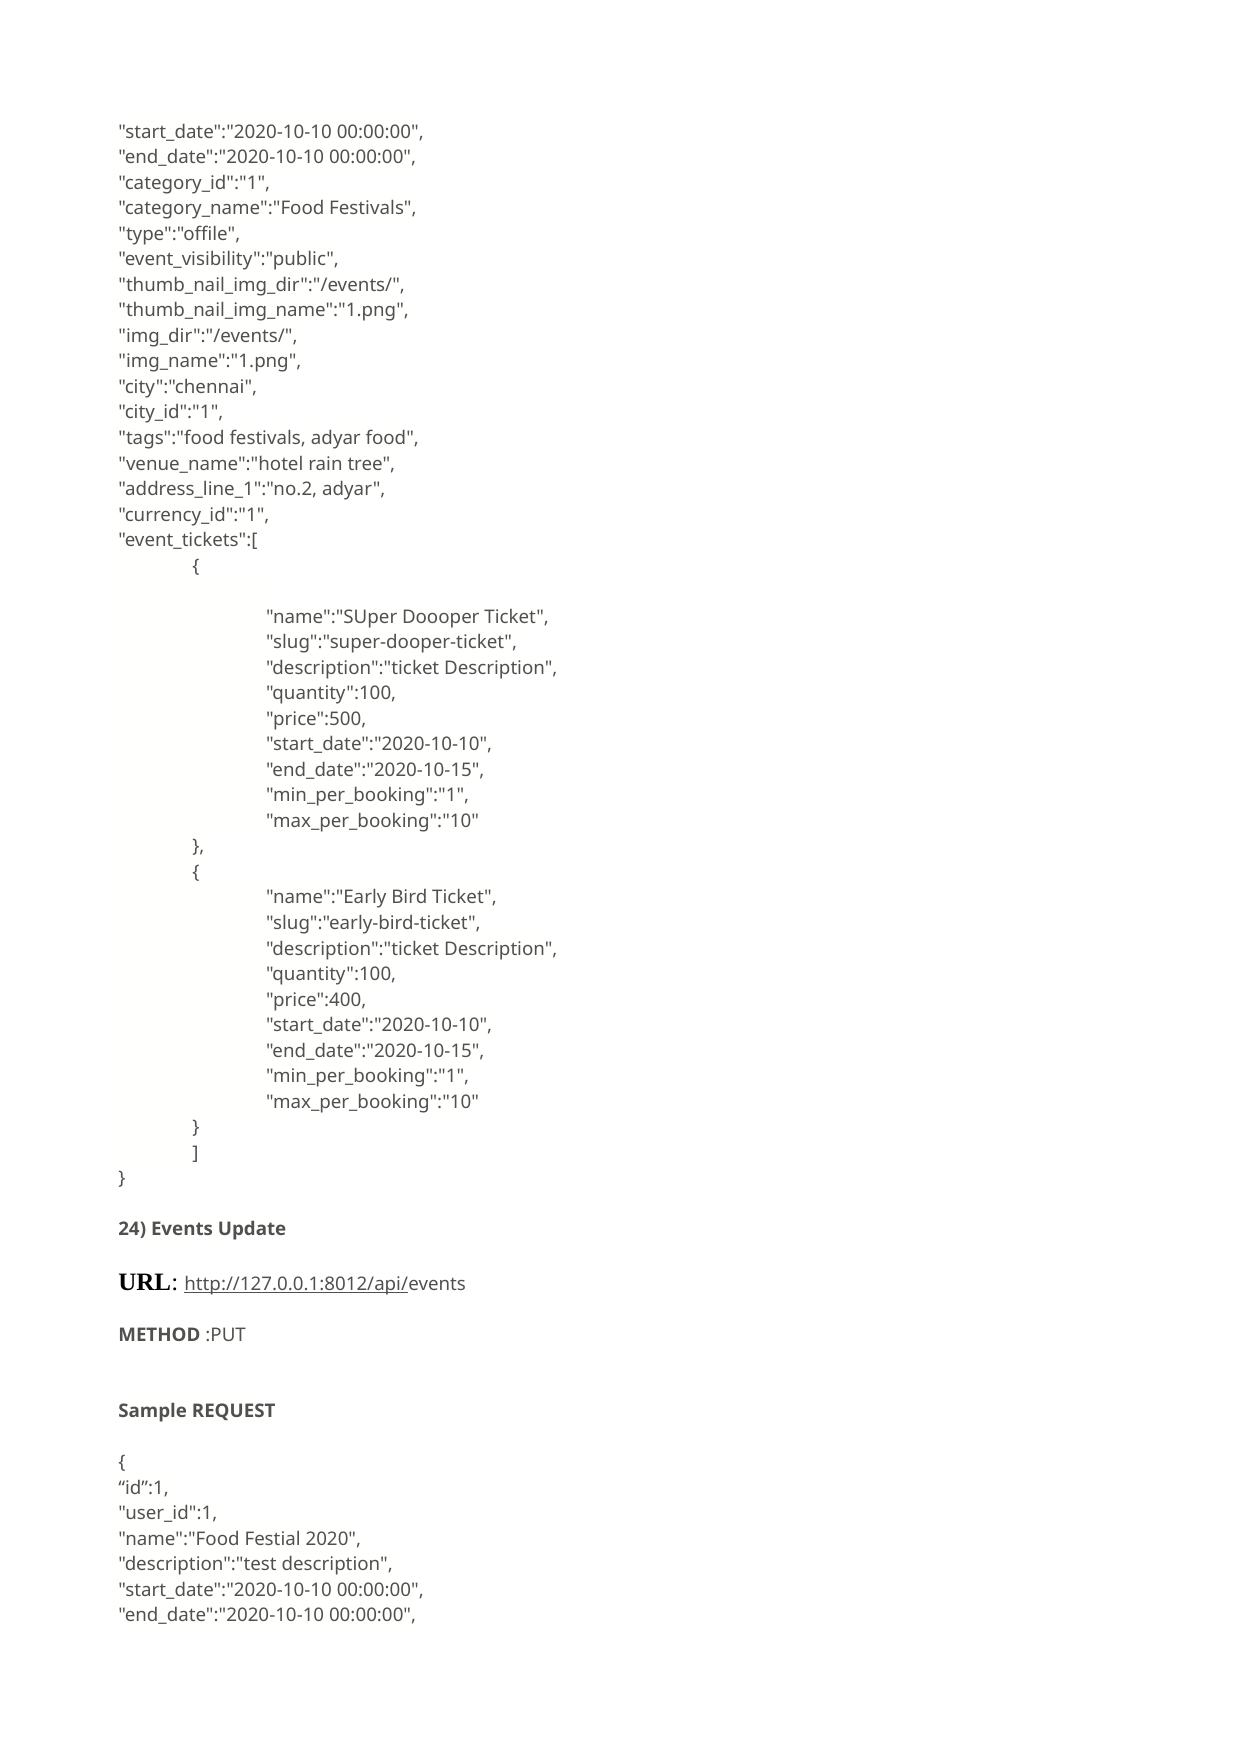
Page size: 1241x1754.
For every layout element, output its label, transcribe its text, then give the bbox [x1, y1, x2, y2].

text “id”:1, [118, 1474, 1122, 1499]
text "event_tickets":[ [118, 526, 1122, 552]
text }, [118, 833, 1122, 858]
text "end_date":"2020-10-15", [118, 756, 1122, 782]
text "start_date":"2020-10-10", [118, 731, 1122, 756]
text } [118, 1164, 1122, 1190]
text "category_name":"Food Festivals", [118, 195, 1122, 220]
text "name":"Early Bird Ticket", [118, 884, 1122, 909]
text "max_per_booking":"10" [118, 807, 1122, 833]
text "venue_name":"hotel rain tree", [118, 450, 1122, 475]
text "price":400, [118, 986, 1122, 1011]
text "thumb_nail_img_name":"1.png", [118, 297, 1122, 322]
text "max_per_booking":"10" [118, 1088, 1122, 1113]
text "price":500, [118, 705, 1122, 731]
text "description":"ticket Description", [118, 935, 1122, 960]
text ] [118, 1139, 1122, 1164]
text "user_id":1, [118, 1499, 1122, 1525]
text "city_id":"1", [118, 399, 1122, 424]
text "type":"offile", [118, 220, 1122, 246]
text } [118, 1113, 1122, 1139]
text "description":"test description", [118, 1551, 1122, 1576]
text { [118, 1448, 1122, 1474]
text "img_name":"1.png", [118, 348, 1122, 373]
text "address_line_1":"no.2, adyar", [118, 475, 1122, 501]
text "quantity":100, [118, 960, 1122, 986]
text 24) Events Update [118, 1216, 1122, 1241]
text URL: http://127.0.0.1:8012/api/events [118, 1267, 1122, 1295]
text "slug":"early-bird-ticket", [118, 909, 1122, 935]
text "end_date":"2020-10-15", [118, 1037, 1122, 1062]
text "start_date":"2020-10-10 00:00:00", [118, 1576, 1122, 1602]
text "end_date":"2020-10-10 00:00:00", [118, 144, 1122, 169]
text "tags":"food festivals, adyar food", [118, 424, 1122, 450]
text "description":"ticket Description", [118, 654, 1122, 679]
text "quantity":100, [118, 679, 1122, 705]
text { [118, 552, 1122, 577]
text "city":"chennai", [118, 373, 1122, 399]
text { [118, 858, 1122, 884]
text "name":"SUper Doooper Ticket", [118, 603, 1122, 628]
text "start_date":"2020-10-10 00:00:00", [118, 118, 1122, 144]
text "min_per_booking":"1", [118, 1062, 1122, 1088]
text "thumb_nail_img_dir":"/events/", [118, 271, 1122, 297]
text "start_date":"2020-10-10", [118, 1011, 1122, 1037]
text "min_per_booking":"1", [118, 782, 1122, 807]
text METHOD :PUT [118, 1321, 1122, 1346]
text "name":"Food Festial 2020", [118, 1525, 1122, 1551]
text "slug":"super-dooper-ticket", [118, 628, 1122, 654]
text Sample REQUEST [118, 1397, 1122, 1423]
text "category_id":"1", [118, 169, 1122, 195]
text "end_date":"2020-10-10 00:00:00", [118, 1602, 1122, 1627]
text "currency_id":"1", [118, 501, 1122, 526]
text "img_dir":"/events/", [118, 322, 1122, 348]
text "event_visibility":"public", [118, 246, 1122, 271]
